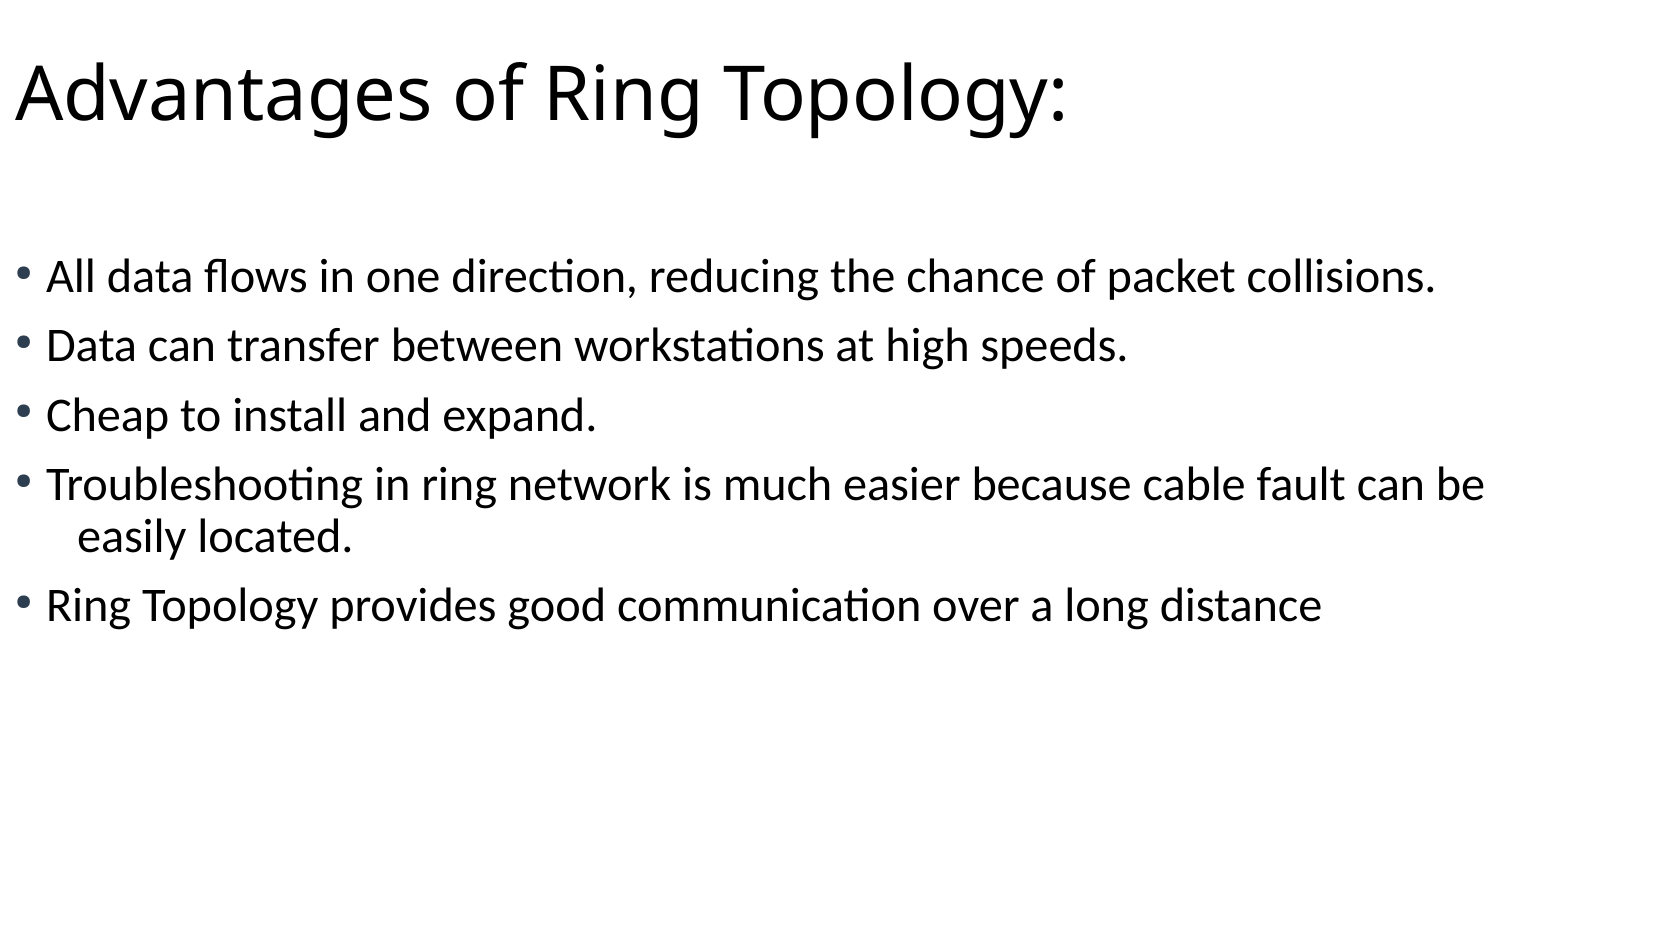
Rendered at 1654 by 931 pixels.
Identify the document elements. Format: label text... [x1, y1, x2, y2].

title Advantages of Ring Topology: [0, 36, 1536, 155]
list All data flows in one direction, reducing the chance of packet collisions. Data can transfer between workstations at high speeds. Cheap to install and expand. Troubleshooting in ring network is much easier because cable fault can be easily located. Ring Topology provides good communication over a long distance [0, 243, 1536, 864]
